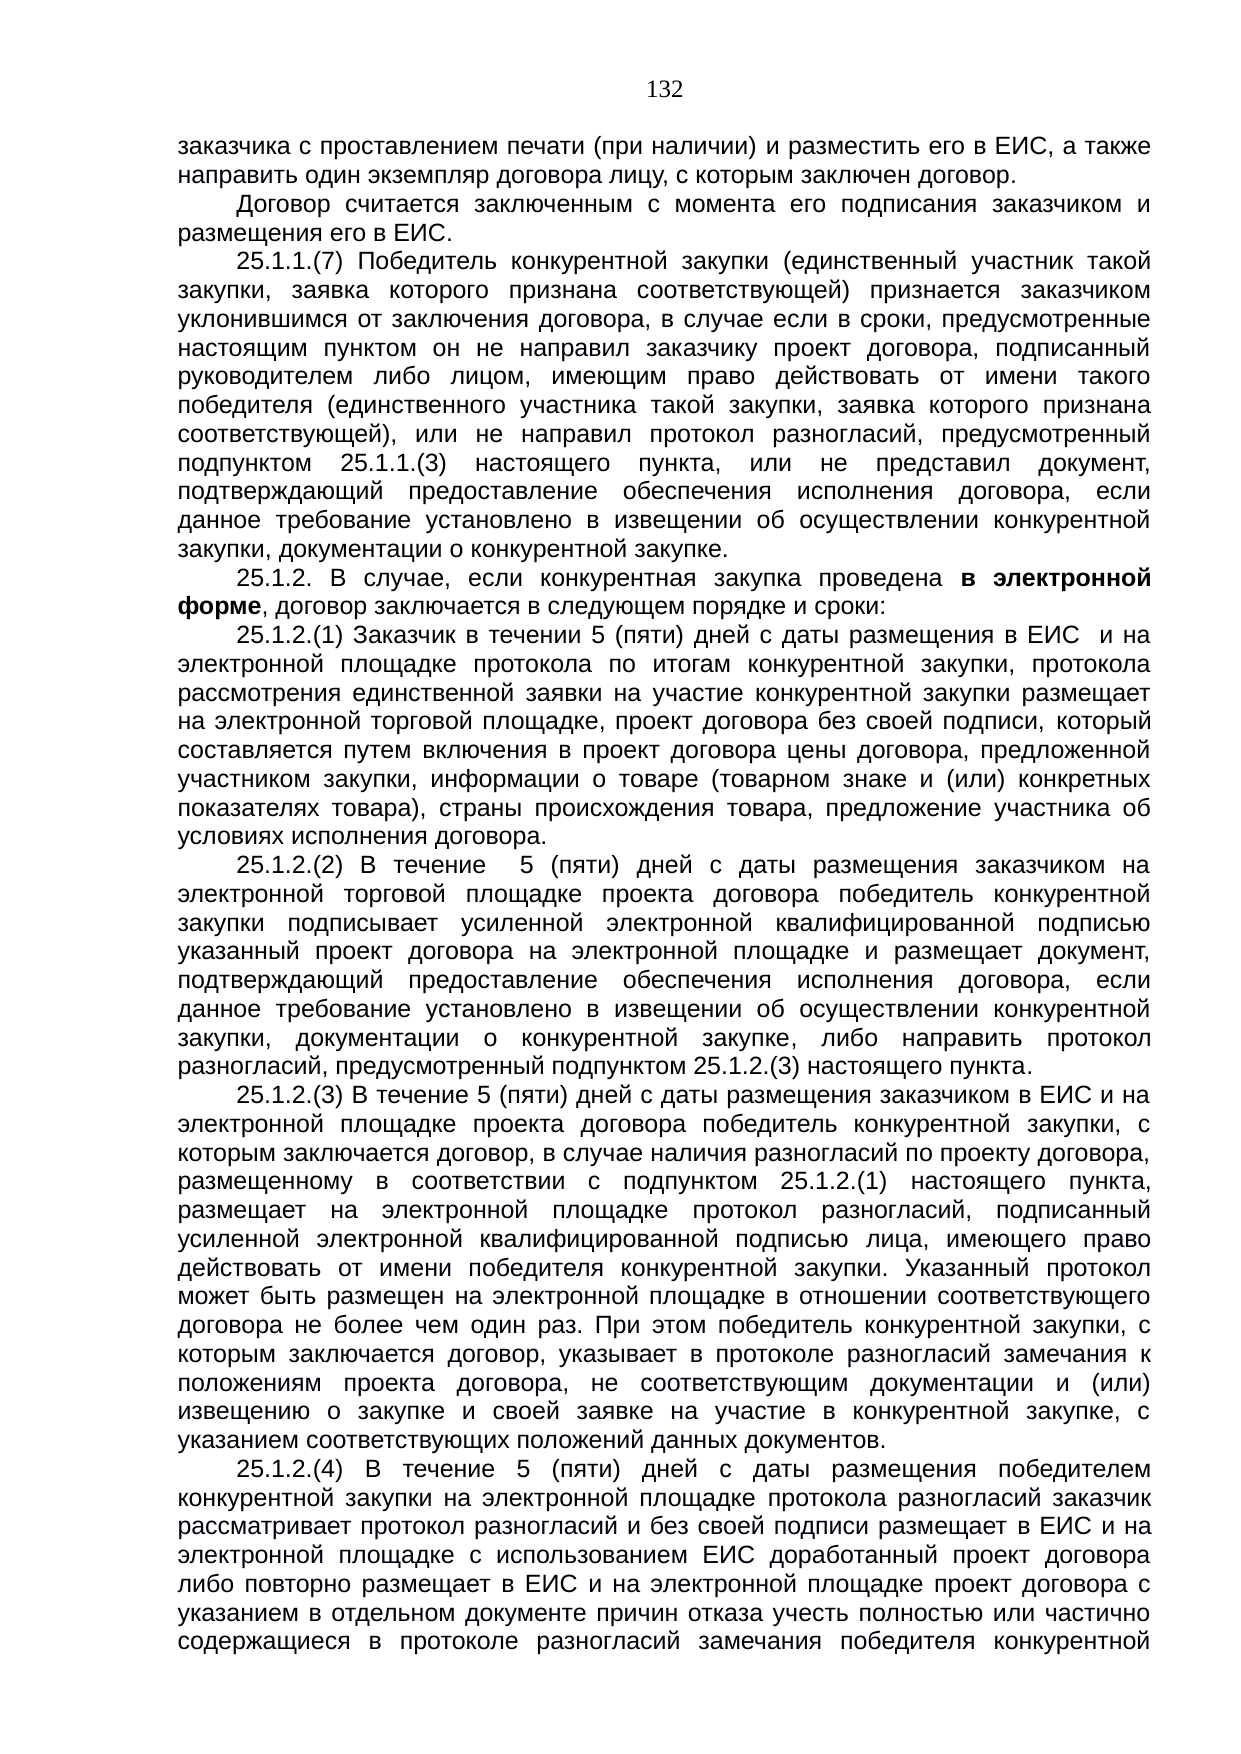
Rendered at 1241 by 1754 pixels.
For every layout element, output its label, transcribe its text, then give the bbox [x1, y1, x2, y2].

text 25.1.2.(2) В течение 5 (пяти) дней с даты размещения заказчиком на электронной торговой площадке проекта договора победитель конкурентной закупки подписывает усиленной электронной квалифицированной подписью указанный проект договора на электронной площадке и размещает документ, подтверждающий предоставление обеспечения исполнения договора, если данное требование установлено в извещении об осуществлении конкурентной закупки, документации о конкурентной закупке, либо направить протокол разногласий, предусмотренный подпунктом 25.1.2.(3) настоящего пункта. [177, 850, 1152, 1080]
text 25.1.2.(4) В течение 5 (пяти) дней с даты размещения победителем конкурентной закупки на электронной площадке протокола разногласий заказчик рассматривает протокол разногласий и без своей подписи размещает в ЕИС и на электронной площадке с использованием ЕИС доработанный проект договора либо повторно размещает в ЕИС и на электронной площадке проект договора с указанием в отдельном документе причин отказа учесть полностью или частично содержащиеся в протоколе разногласий замечания победителя конкурентной [177, 1454, 1152, 1655]
text заказчика с проставлением печати (при наличии) и разместить его в ЕИС, а также направить один экземпляр договора лицу, с которым заключен договор. [177, 131, 1152, 189]
text 25.1.2. В случае, если конкурентная закупка проведена в электронной форме, договор заключается в следующем порядке и сроки: [177, 562, 1152, 620]
text 25.1.1.(7) Победитель конкурентной закупки (единственный участник такой закупки, заявка которого признана соответствующей) признается заказчиком уклонившимся от заключения договора, в случае если в сроки, предусмотренные настоящим пунктом он не направил заказчику проект договора, подписанный руководителем либо лицом, имеющим право действовать от имени такого победителя (единственного участника такой закупки, заявка которого признана соответствующей), или не направил протокол разногласий, предусмотренный подпунктом 25.1.1.(3) настоящего пункта, или не представил документ, подтверждающий предоставление обеспечения исполнения договора, если данное требование установлено в извещении об осуществлении конкурентной закупки, документации о конкурентной закупке. [177, 246, 1152, 562]
text Договор считается заключенным с момента его подписания заказчиком и размещения его в ЕИС. [177, 189, 1152, 246]
text 25.1.2.(3) В течение 5 (пяти) дней с даты размещения заказчиком в ЕИС и на электронной площадке проекта договора победитель конкурентной закупки, с которым заключается договор, в случае наличия разногласий по проекту договора, размещенному в соответствии с подпунктом 25.1.2.(1) настоящего пункта, размещает на электронной площадке протокол разногласий, подписанный усиленной электронной квалифицированной подписью лица, имеющего право действовать от имени победителя конкурентной закупки. Указанный протокол может быть размещен на электронной площадке в отношении соответствующего договора не более чем один раз. При этом победитель конкурентной закупки, с которым заключается договор, указывает в протоколе разногласий замечания к положениям проекта договора, не соответствующим документации и (или) извещению о закупке и своей заявке на участие в конкурентной закупке, с указанием соответствующих положений данных документов. [177, 1080, 1152, 1454]
text 25.1.2.(1) Заказчик в течении 5 (пяти) дней с даты размещения в ЕИС и на электронной площадке протокола по итогам конкурентной закупки, протокола рассмотрения единственной заявки на участие конкурентной закупки размещает на электронной торговой площадке, проект договора без своей подписи, который составляется путем включения в проект договора цены договора, предложенной участником закупки, информации о товаре (товарном знаке и (или) конкретных показателях товара), страны происхождения товара, предложение участника об условиях исполнения договора. [177, 620, 1152, 850]
